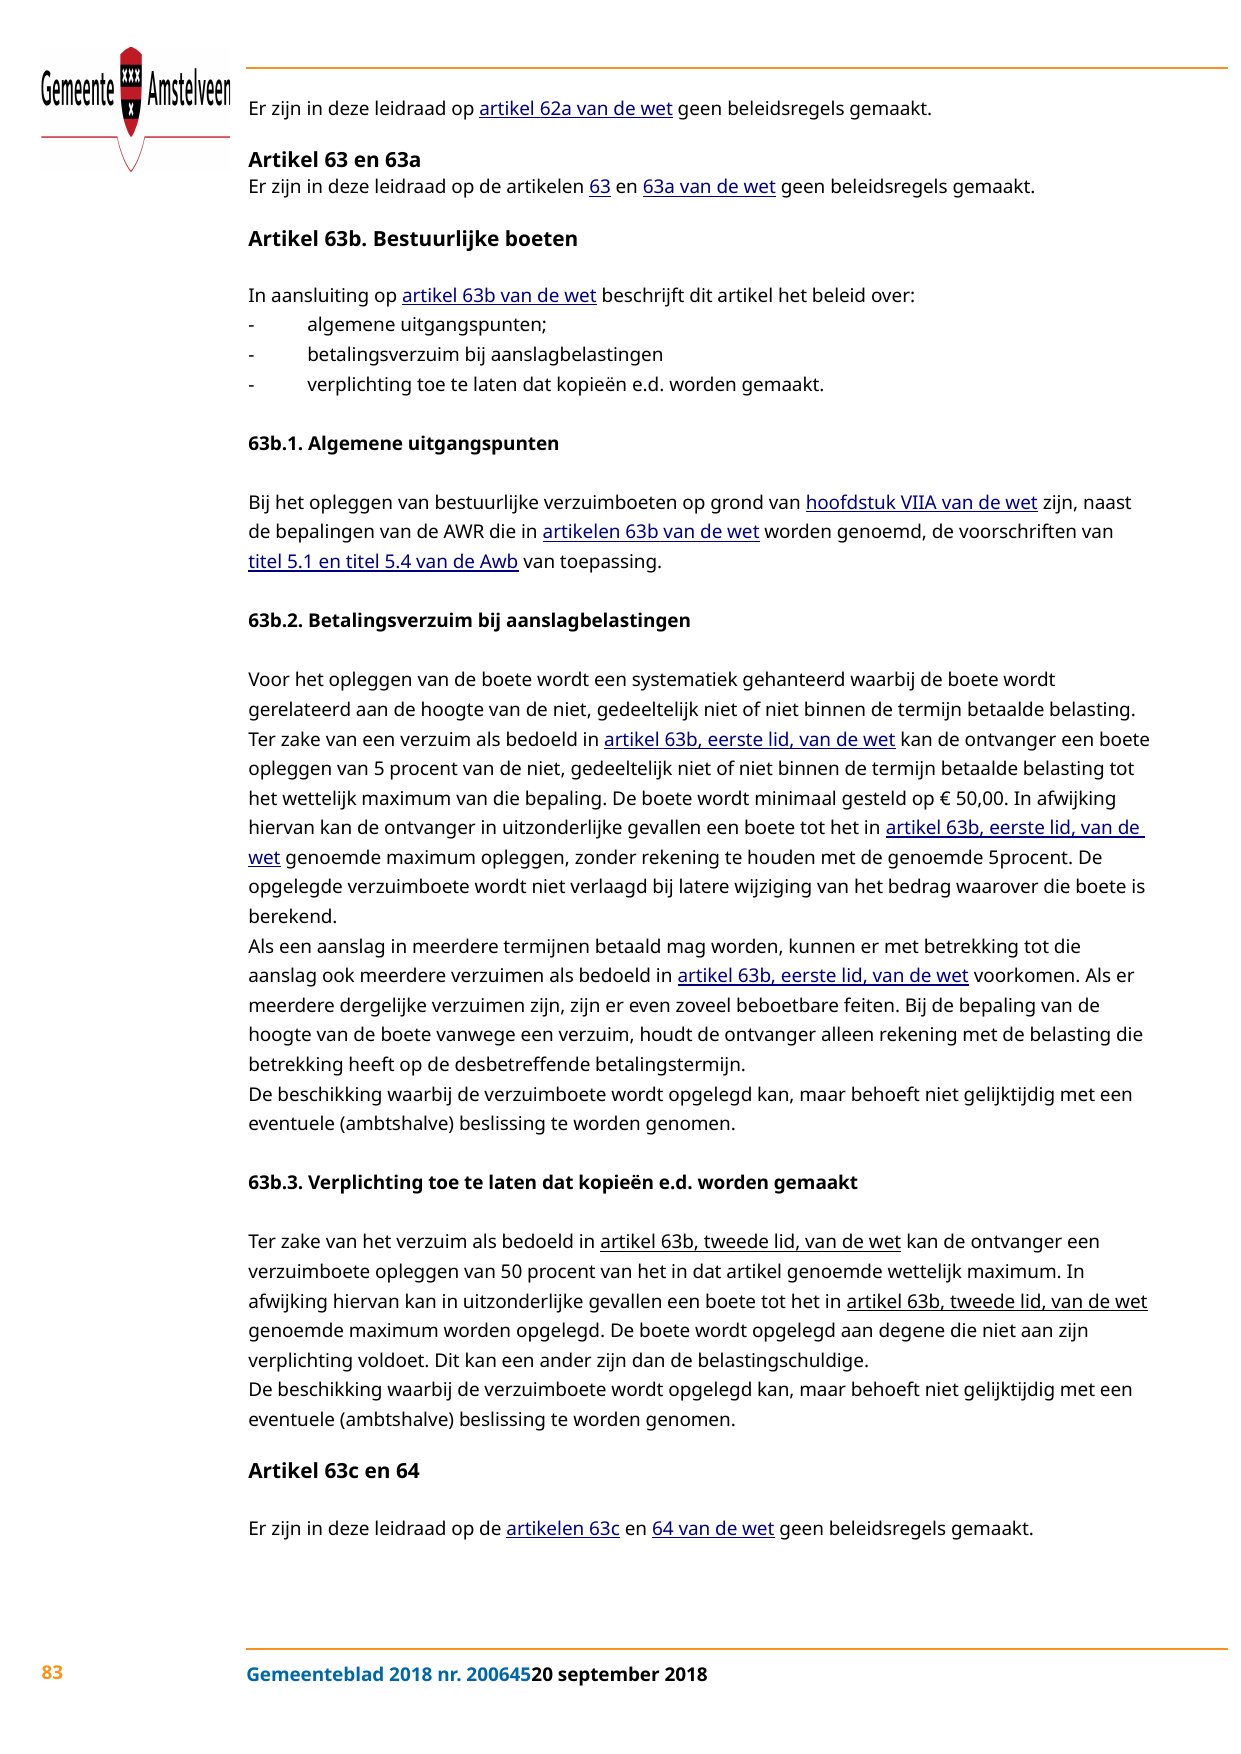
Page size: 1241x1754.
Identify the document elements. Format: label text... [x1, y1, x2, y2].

text Als een aanslag in meerdere termijnen betaald mag worden, kunnen er met betrekking tot die aanslag ook meerdere verzuimen als bedoeld in artikel 63b, eerste lid, van de wet voorkomen. Als er meerdere dergelijke verzuimen zijn, zijn er even zoveel beboetbare feiten. Bij de bepaling van de hoogte van de boete vanwege een verzuim, houdt de ontvanger alleen rekening met de belasting die betrekking heeft op de desbetreffende betalingstermijn. [248, 933, 1152, 1077]
text Er zijn in deze leidraad op artikel 62a van de wet geen beleidsregels gemaakt. [248, 95, 1152, 121]
text Bij het opleggen van bestuurlijke verzuimboeten op grond van hoofdstuk VIIA van de wet zijn, naast de bepalingen van de AWR die in artikelen 63b van de wet worden genoemd, de voorschriften van titel 5.1 en titel 5.4 van de Awb van toepassing. [248, 489, 1152, 574]
list algemene uitgangspunten; [248, 312, 1152, 337]
text 63b.3. Verplichting toe te laten dat kopieën e.d. worden gemaakt [248, 1169, 1152, 1195]
list betalingsverzuim bij aanslagbelastingen [248, 341, 1152, 367]
text 63b.2. Betalingsverzuim bij aanslagbelastingen [248, 607, 1152, 633]
text Ter zake van een verzuim als bedoeld in artikel 63b, eerste lid, van de wet kan de ontvanger een boete opleggen van 5 procent van de niet, gedeeltelijk niet of niet binnen de termijn betaalde belasting tot het wettelijk maximum van die bepaling. De boete wordt minimaal gesteld op € 50,00. In afwijking hiervan kan de ontvanger in uitzonderlijke gevallen een boete tot het in artikel 63b, eerste lid, van de wet genoemde maximum opleggen, zonder rekening te houden met de genoemde 5procent. De opgelegde verzuimboete wordt niet verlaagd bij latere wijziging van het bedrag waarover die boete is berekend. [248, 726, 1152, 929]
list verplichting toe te laten dat kopieën e.d. worden gemaakt. [248, 371, 1152, 397]
text In aansluiting op artikel 63b van de wet beschrijft dit artikel het beleid over: [248, 282, 1152, 308]
text Voor het opleggen van de boete wordt een systematiek gehanteerd waarbij de boete wordt gerelateerd aan de hoogte van de niet, gedeeltelijk niet of niet binnen de termijn betaalde belasting. [248, 667, 1152, 722]
picture [41, 47, 231, 172]
text Artikel 63 en 63a [248, 145, 1152, 174]
text Ter zake van het verzuim als bedoeld in artikel 63b, tweede lid, van de wet kan de ontvanger een verzuimboete opleggen van 50 procent van het in dat artikel genoemde wettelijk maximum. In afwijking hiervan kan in uitzonderlijke gevallen een boete tot het in artikel 63b, tweede lid, van de wet genoemde maximum worden opgelegd. De boete wordt opgelegd aan degene die niet aan zijn verplichting voldoet. Dit kan een ander zijn dan de belastingschuldige. [248, 1229, 1152, 1373]
text Er zijn in deze leidraad op de artikelen 63c en 64 van de wet geen beleidsregels gemaakt. [248, 1515, 1152, 1540]
text De beschikking waarbij de verzuimboete wordt opgelegd kan, maar behoeft niet gelijktijdig met een eventuele (ambtshalve) beslissing te worden genomen. [248, 1081, 1152, 1136]
text Er zijn in deze leidraad op de artikelen 63 en 63a van de wet geen beleidsregels gemaakt. [248, 174, 1152, 199]
text De beschikking waarbij de verzuimboete wordt opgelegd kan, maar behoeft niet gelijktijdig met een eventuele (ambtshalve) beslissing te worden genomen. [248, 1377, 1152, 1432]
text Artikel 63c en 64 [248, 1457, 1152, 1485]
text 63b.1. Algemene uitgangspunten [248, 430, 1152, 456]
text Artikel 63b. Bestuurlijke boeten [248, 224, 1152, 252]
